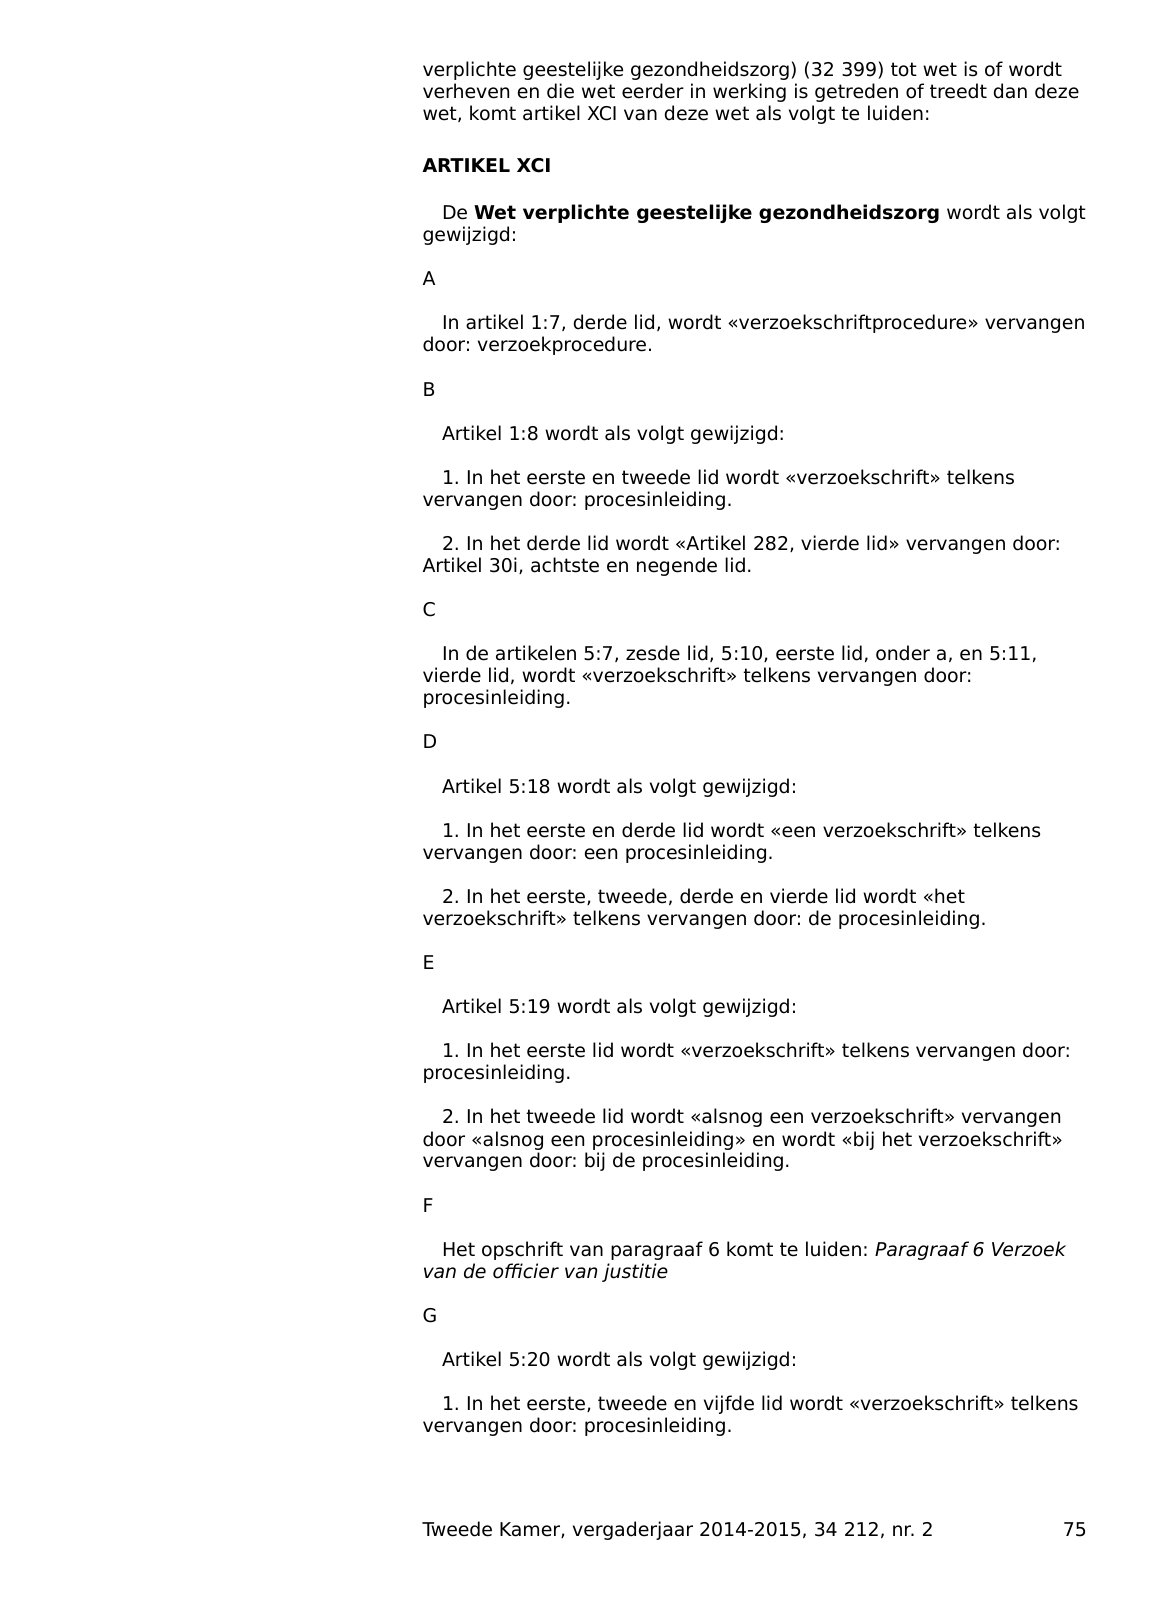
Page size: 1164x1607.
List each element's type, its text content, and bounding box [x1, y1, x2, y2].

text C [422, 599, 1087, 621]
text 1. In het eerste en derde lid wordt «een verzoekschrift» telkens vervangen door: een procesinleiding. [422, 820, 1087, 864]
text 1. In het eerste en tweede lid wordt «verzoekschrift» telkens vervangen door: procesinleiding. [422, 467, 1087, 511]
text B [422, 378, 1087, 400]
text A [422, 268, 1087, 290]
text In artikel 1:7, derde lid, wordt «verzoekschriftprocedure» vervangen door: verzoekprocedure. [422, 312, 1087, 356]
text F [422, 1194, 1087, 1217]
text verplichte geestelijke gezondheidszorg) (32 399) tot wet is of wordt verheven en die wet eerder in werking is getreden of treedt dan deze wet, komt artikel XCI van deze wet als volgt te luiden: [422, 59, 1087, 125]
text E [422, 952, 1087, 974]
text 2. In het derde lid wordt «Artikel 282, vierde lid» vervangen door: Artikel 30i, achtste en negende lid. [422, 533, 1087, 577]
text De Wet verplichte geestelijke gezondheidszorg wordt als volgt gewijzigd: [422, 202, 1087, 246]
text 2. In het eerste, tweede, derde en vierde lid wordt «het verzoekschrift» telkens vervangen door: de procesinleiding. [422, 886, 1087, 930]
subtitle ARTIKEL XCI [422, 155, 1087, 177]
text 2. In het tweede lid wordt «alsnog een verzoekschrift» vervangen door «alsnog een procesinleiding» en wordt «bij het verzoekschrift» vervangen door: bij de procesinleiding. [422, 1106, 1087, 1172]
text 1. In het eerste, tweede en vijfde lid wordt «verzoekschrift» telkens vervangen door: procesinleiding. [422, 1393, 1087, 1437]
text Artikel 5:18 wordt als volgt gewijzigd: [422, 776, 1087, 797]
text Artikel 5:20 wordt als volgt gewijzigd: [422, 1349, 1087, 1371]
text 1. In het eerste lid wordt «verzoekschrift» telkens vervangen door: procesinleiding. [422, 1040, 1087, 1084]
text In de artikelen 5:7, zesde lid, 5:10, eerste lid, onder a, en 5:11, vierde lid, wordt «verzoekschrift» telkens vervangen door: procesinleiding. [422, 643, 1087, 709]
text Artikel 1:8 wordt als volgt gewijzigd: [422, 423, 1087, 444]
text Het opschrift van paragraaf 6 komt te luiden: Paragraaf 6 Verzoek van de officier van justitie [422, 1239, 1087, 1283]
text G [422, 1305, 1087, 1327]
text Artikel 5:19 wordt als volgt gewijzigd: [422, 996, 1087, 1018]
text D [422, 731, 1087, 753]
